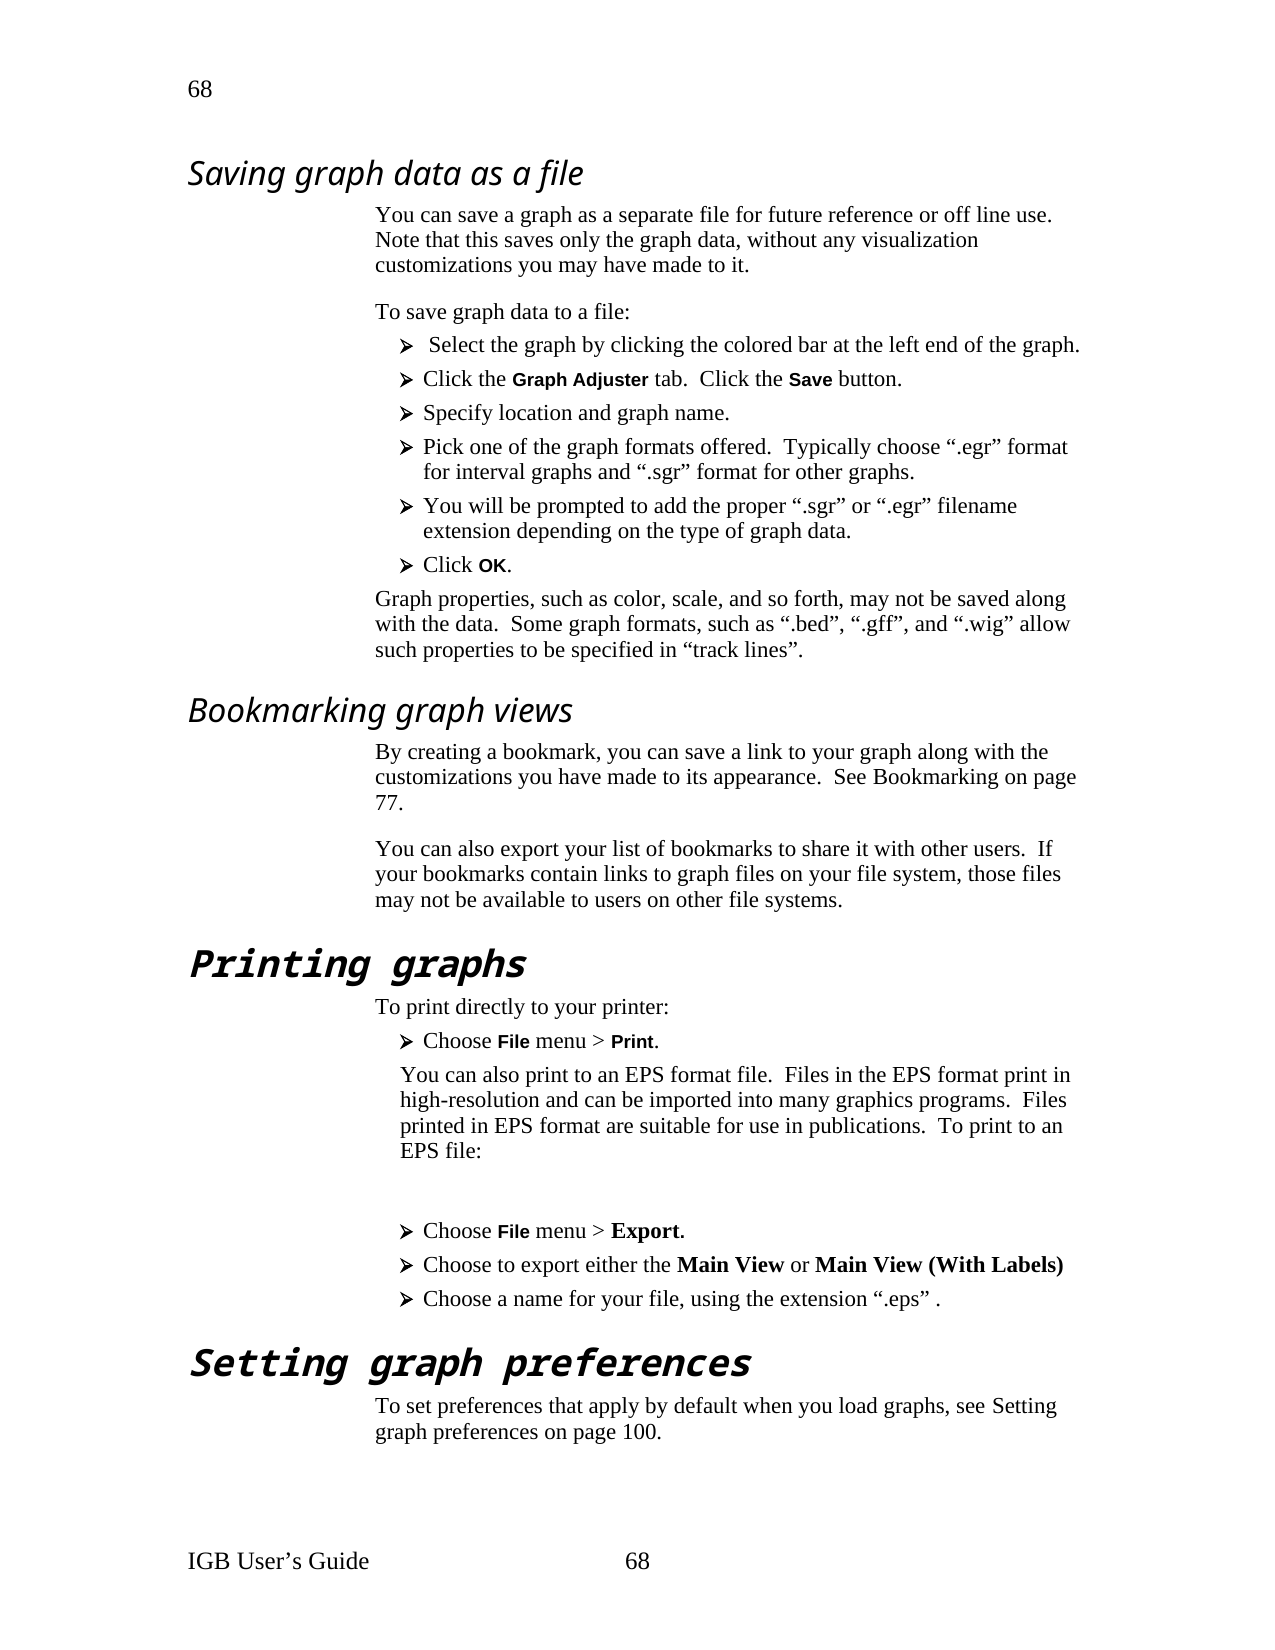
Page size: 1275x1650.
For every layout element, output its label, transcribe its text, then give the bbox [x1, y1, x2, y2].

subtitle Saving graph data as a file [187, 150, 1087, 195]
subtitle Printing graphs [187, 937, 1087, 988]
text To set preferences that apply by default when you load graphs, see Setting graph preferences on page 96. [375, 1393, 1087, 1444]
list Specify location and graph name. [399, 400, 1087, 425]
text Graph properties, such as color, scale, and so forth, may not be saved along with the data. Some graph formats, such as “.bed”, “.gff”, and “.wig” allow such properties to be specified in “track lines”. [375, 586, 1087, 662]
list Choose File menu > Print. [399, 1028, 1087, 1053]
subtitle Setting graph preferences [187, 1336, 1087, 1387]
text You can also export your list of bookmarks to share it with other users. If your bookmarks contain links to graph files on your file system, those files may not be available to users on other file systems. [375, 836, 1087, 912]
list Choose to export either the Main View or Main View (With Labels) [399, 1252, 1087, 1277]
list Choose File menu > Export. [399, 1218, 1087, 1243]
list Click OK. [399, 552, 1087, 577]
list You will be prompted to add the proper “.sgr” or “.egr” filename extension depending on the type of graph data. [399, 493, 1087, 544]
list Pick one of the graph formats offered. Typically choose “.egr” format for interval graphs and “.sgr” format for other graphs. [399, 434, 1087, 484]
text By creating a bookmark, you can save a link to your graph along with the customizations you have made to its appearance. See Bookmarking on page 74. [375, 739, 1087, 815]
list Select the graph by clicking the colored bar at the left end of the graph. [399, 332, 1087, 358]
subtitle Bookmarking graph views [187, 687, 1087, 732]
text To save graph data to a file: [375, 299, 1087, 324]
text To print directly to your printer: [375, 994, 1087, 1020]
list Click the Graph Adjuster tab. Click the Save button. [399, 366, 1087, 392]
list Choose a name for your file, using the extension “.eps” . [399, 1286, 1087, 1311]
text You can also print to an EPS format file. Files in the EPS format print in high-resolution and can be imported into many graphics programs. Files printed in EPS format are suitable for use in publications. To print to an EPS file: [400, 1062, 1087, 1163]
text You can save a graph as a separate file for future reference or off line use. Note that this saves only the graph data, without any visualization customizations you may have made to it. [375, 202, 1087, 278]
